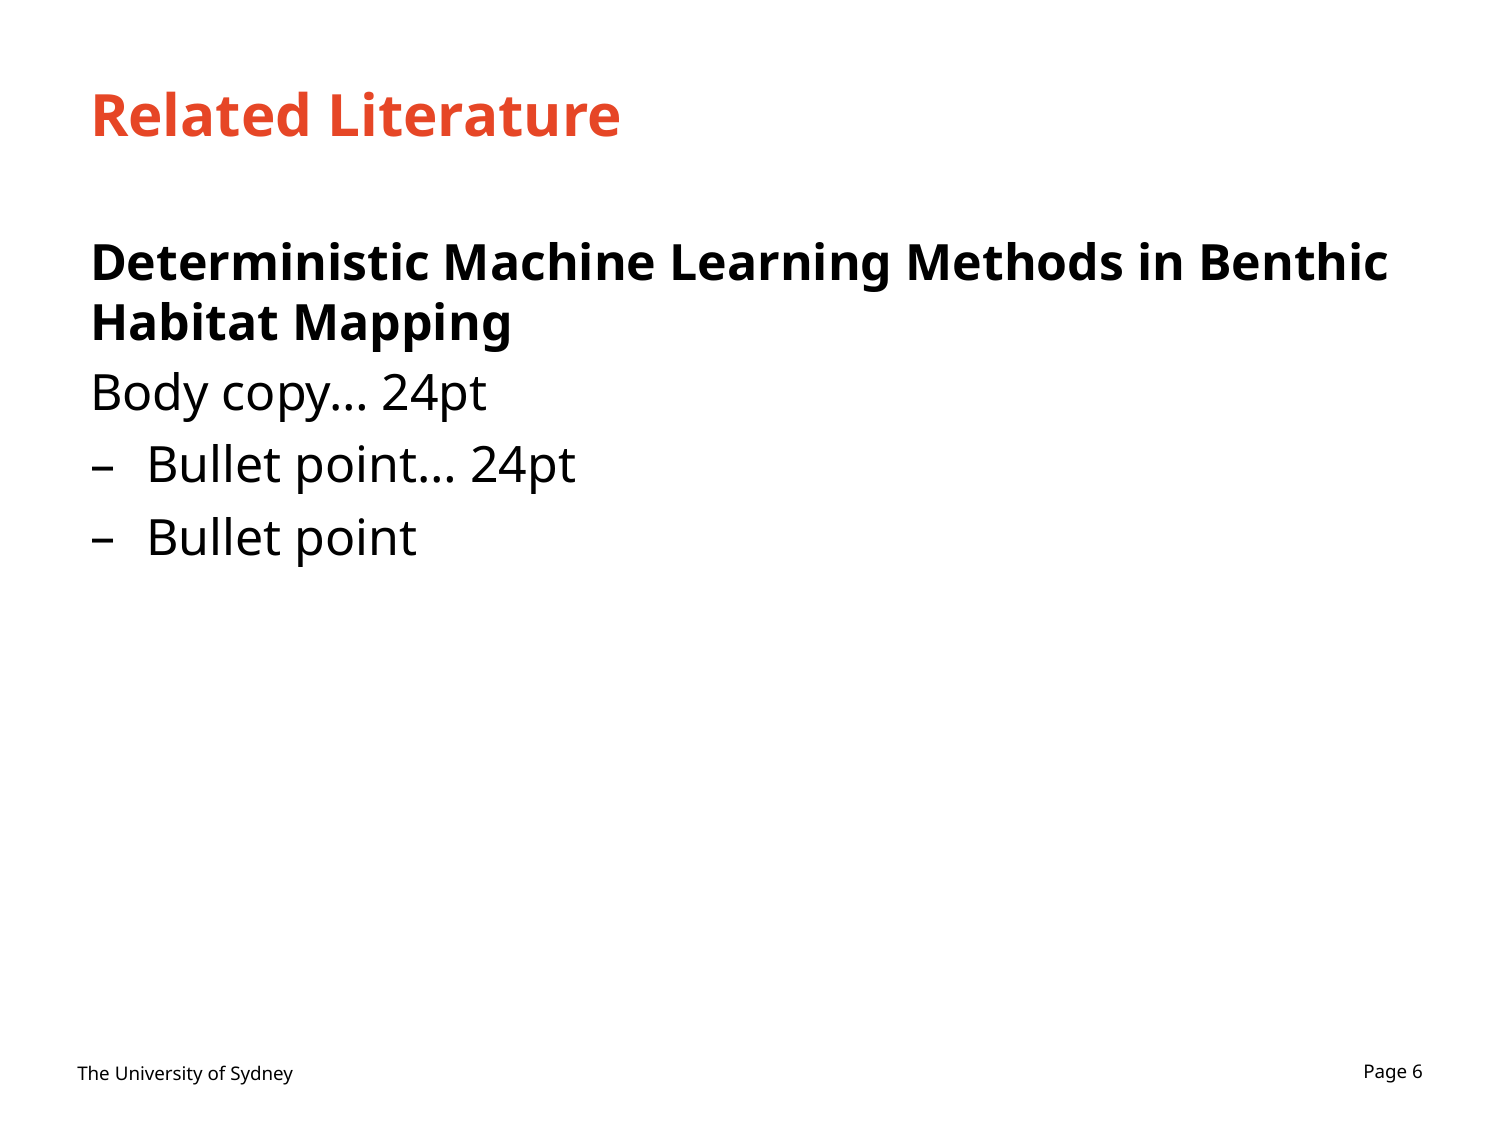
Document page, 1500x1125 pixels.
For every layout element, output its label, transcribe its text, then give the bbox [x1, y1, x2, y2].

title Related Literature [75, 19, 1425, 207]
list Deterministic Machine Learning Methods in Benthic Habitat Mapping Body copy… 24pt Bullet point… 24pt Bullet point [75, 222, 1425, 1005]
